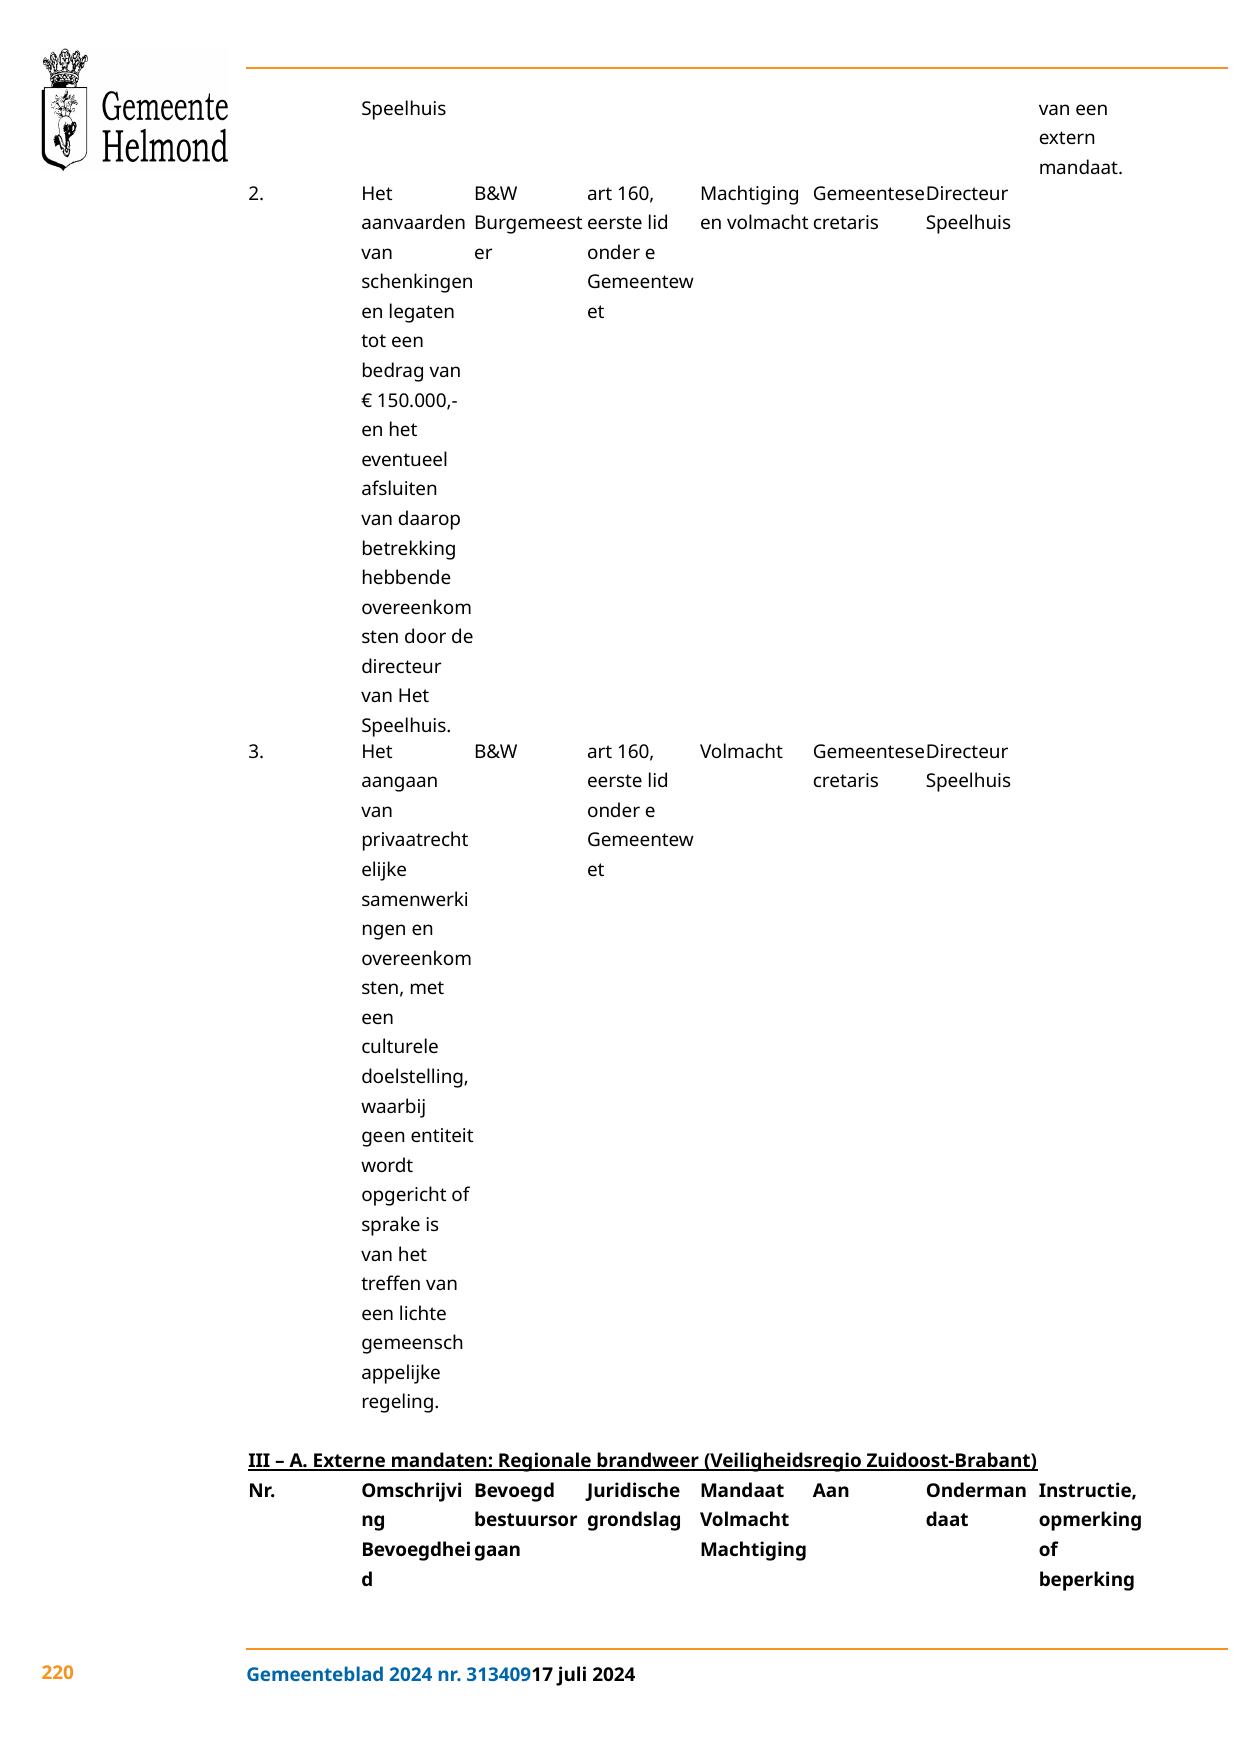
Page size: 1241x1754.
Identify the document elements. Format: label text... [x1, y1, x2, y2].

table_cell B&W Burgemeester [474, 180, 587, 738]
table_cell [1039, 180, 1152, 738]
table_cell Directeur Speelhuis [926, 738, 1038, 1414]
table_cell [248, 95, 361, 180]
table_cell [700, 95, 813, 180]
table_cell Gemeentesecretaris [813, 738, 926, 1414]
table_cell [474, 95, 587, 180]
table_cell 2. [248, 180, 361, 738]
table_cell B&W [474, 738, 587, 1414]
table_header Bevoegd bestuursorgaan [474, 1477, 587, 1591]
table_cell [587, 95, 700, 180]
table_cell art 160, eerste lid onder e Gemeentewet [587, 180, 700, 738]
table_cell [1039, 738, 1152, 1414]
table_cell Volmacht [700, 738, 813, 1414]
table_header Juridische grondslag [587, 1477, 700, 1591]
table_cell Gemeentesecretaris [813, 180, 926, 738]
table_cell Speelhuis [361, 95, 474, 180]
picture [41, 47, 231, 172]
table_cell Het aanvaarden van schenkingen en legaten tot een bedrag van € 150.000,- en het eventueel afsluiten van daarop betrekking hebbende overeenkomsten door de directeur van Het Speelhuis. [361, 180, 474, 738]
table_header Mandaat Volmacht Machtiging [700, 1477, 813, 1591]
text III – A. Externe mandaten: Regionale brandweer (Veiligheidsregio Zuidoost-Brabant) [248, 1447, 1152, 1473]
table_cell van een extern mandaat. [1039, 95, 1152, 180]
table_header Omschrijving Bevoegdheid [361, 1477, 474, 1591]
table_cell Directeur Speelhuis [926, 180, 1038, 738]
table_header Ondermandaat [926, 1477, 1038, 1591]
table_cell [813, 95, 926, 180]
table_cell [926, 95, 1038, 180]
table_cell art 160, eerste lid onder e Gemeentewet [587, 738, 700, 1414]
table_header Nr. [248, 1477, 361, 1591]
table_header Aan [813, 1477, 926, 1591]
table_cell 3. [248, 738, 361, 1414]
table_header Instructie, opmerking of beperking [1039, 1477, 1152, 1591]
table_cell Het aangaan van privaatrechtelijke samenwerkingen en overeenkomsten, met een culturele doelstelling, waarbij geen entiteit wordt opgericht of sprake is van het treffen van een lichte gemeenschappelijke regeling. [361, 738, 474, 1414]
table_cell Machtiging en volmacht [700, 180, 813, 738]
